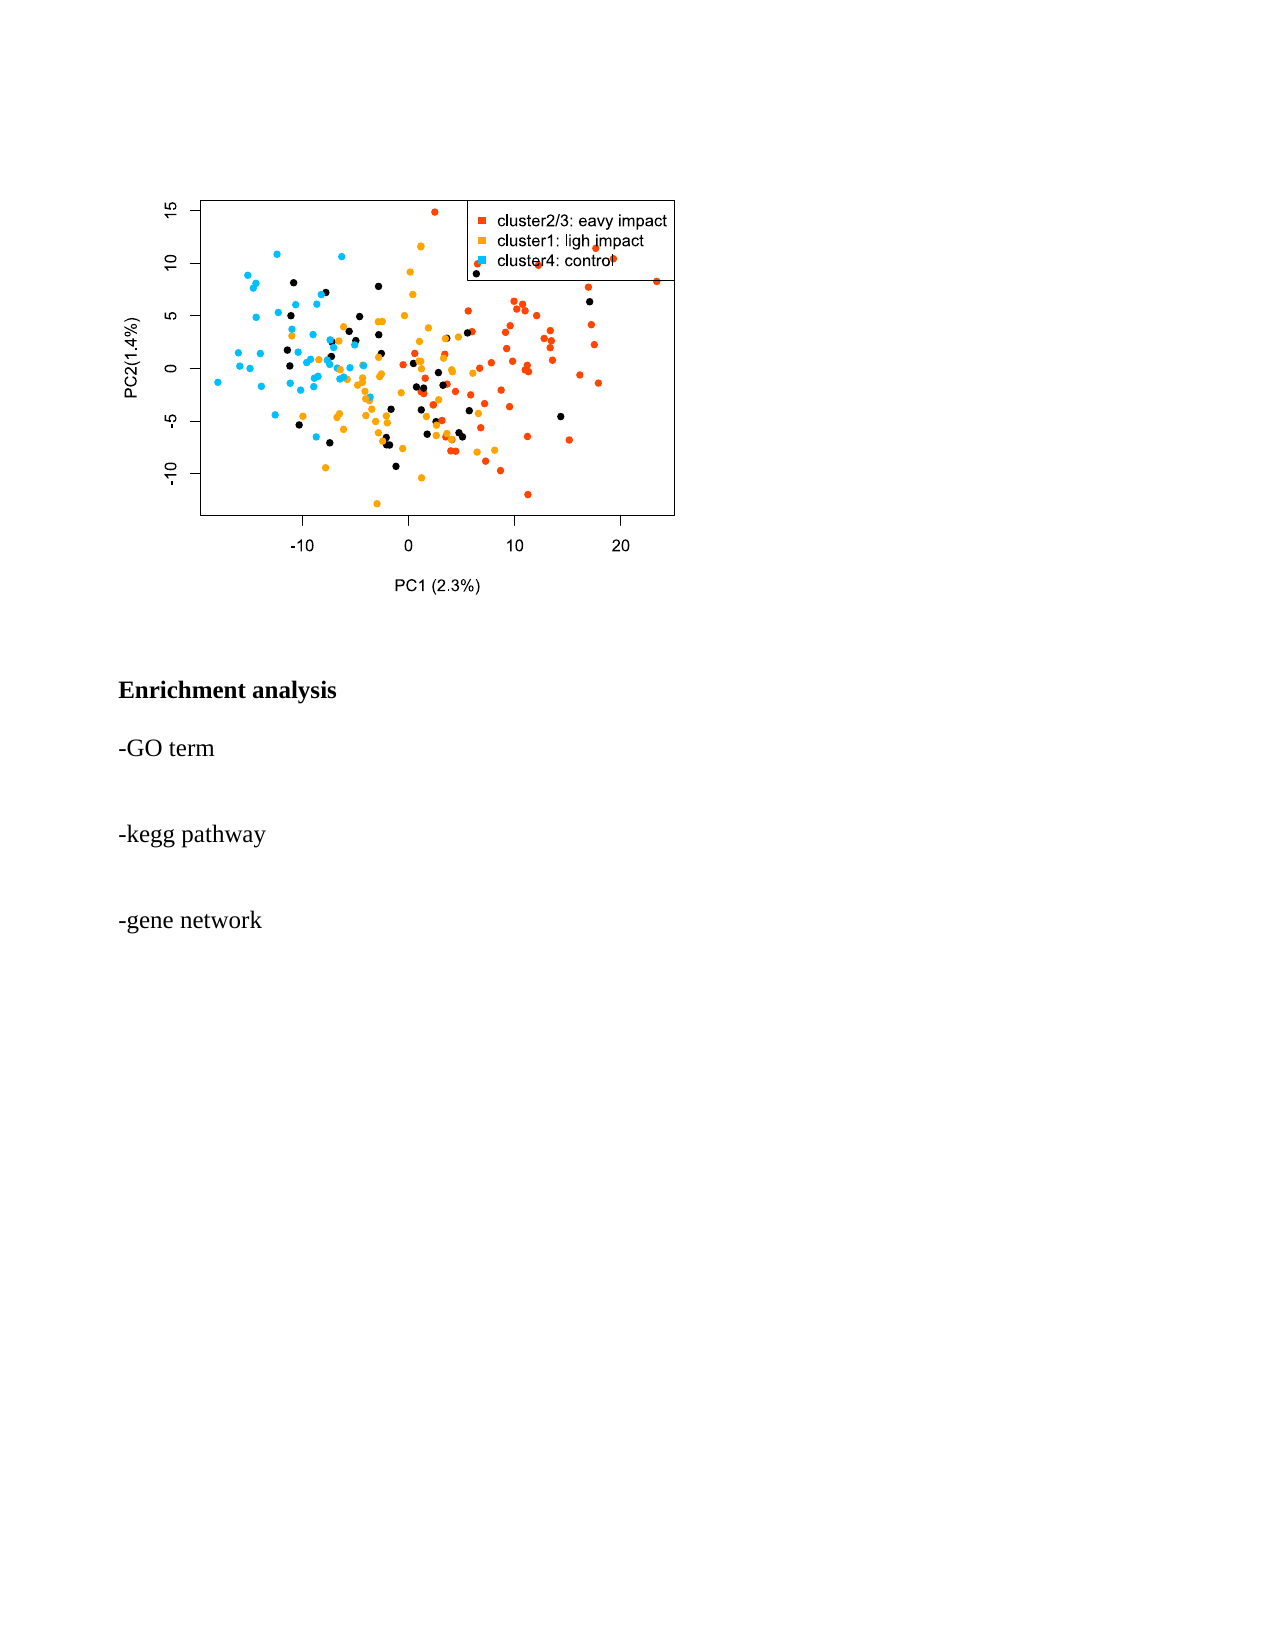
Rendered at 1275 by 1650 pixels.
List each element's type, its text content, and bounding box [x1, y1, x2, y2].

text Enrichment analysis [118, 675, 1157, 704]
text -gene network [118, 905, 1157, 934]
text -kegg pathway [118, 819, 1157, 848]
text -GO term [118, 733, 1157, 761]
